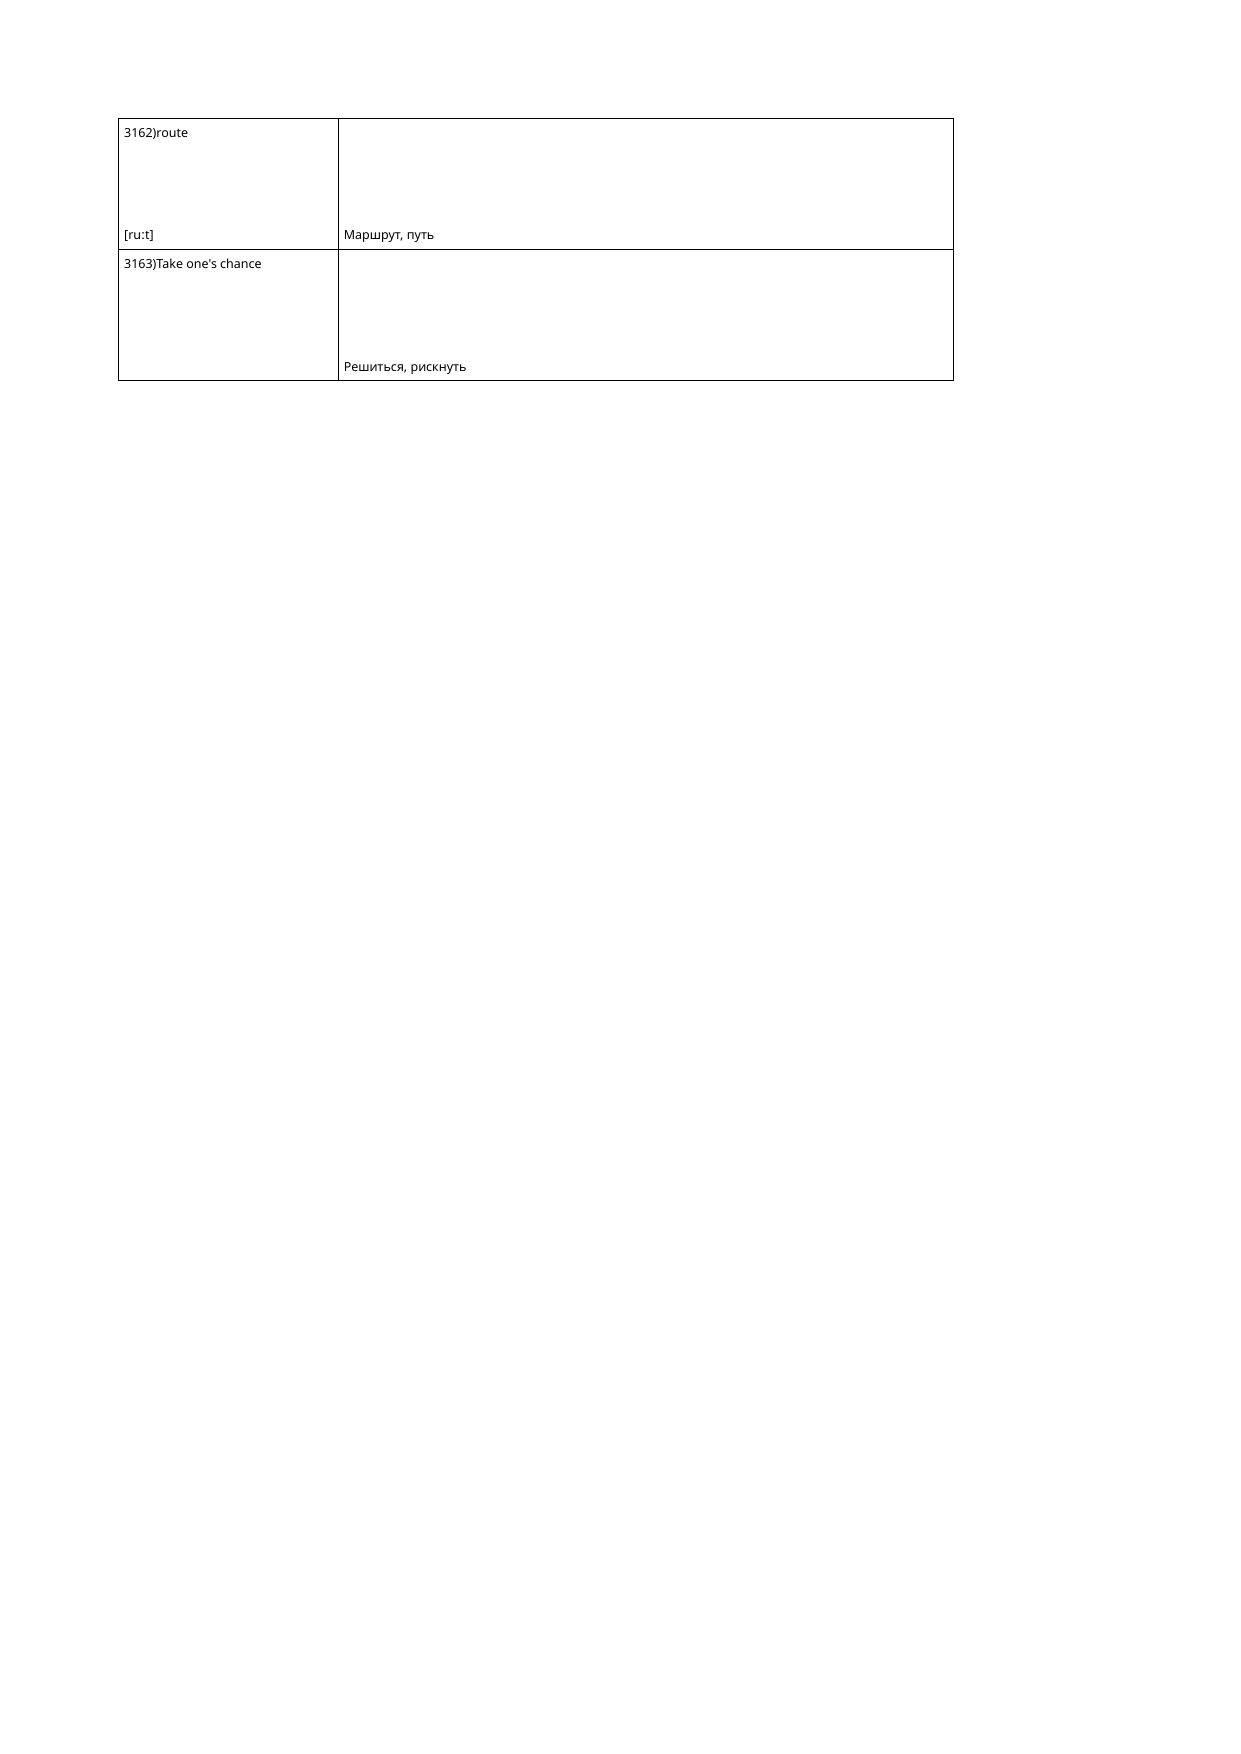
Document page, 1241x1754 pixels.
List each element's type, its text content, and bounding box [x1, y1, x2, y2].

table_cell 3162)route [ruːt] [119, 119, 338, 249]
table_cell Решиться, рискнуть [339, 250, 953, 380]
table_cell 3163)Take one's chance [119, 250, 338, 380]
table_cell Маршрут, путь [339, 119, 953, 249]
